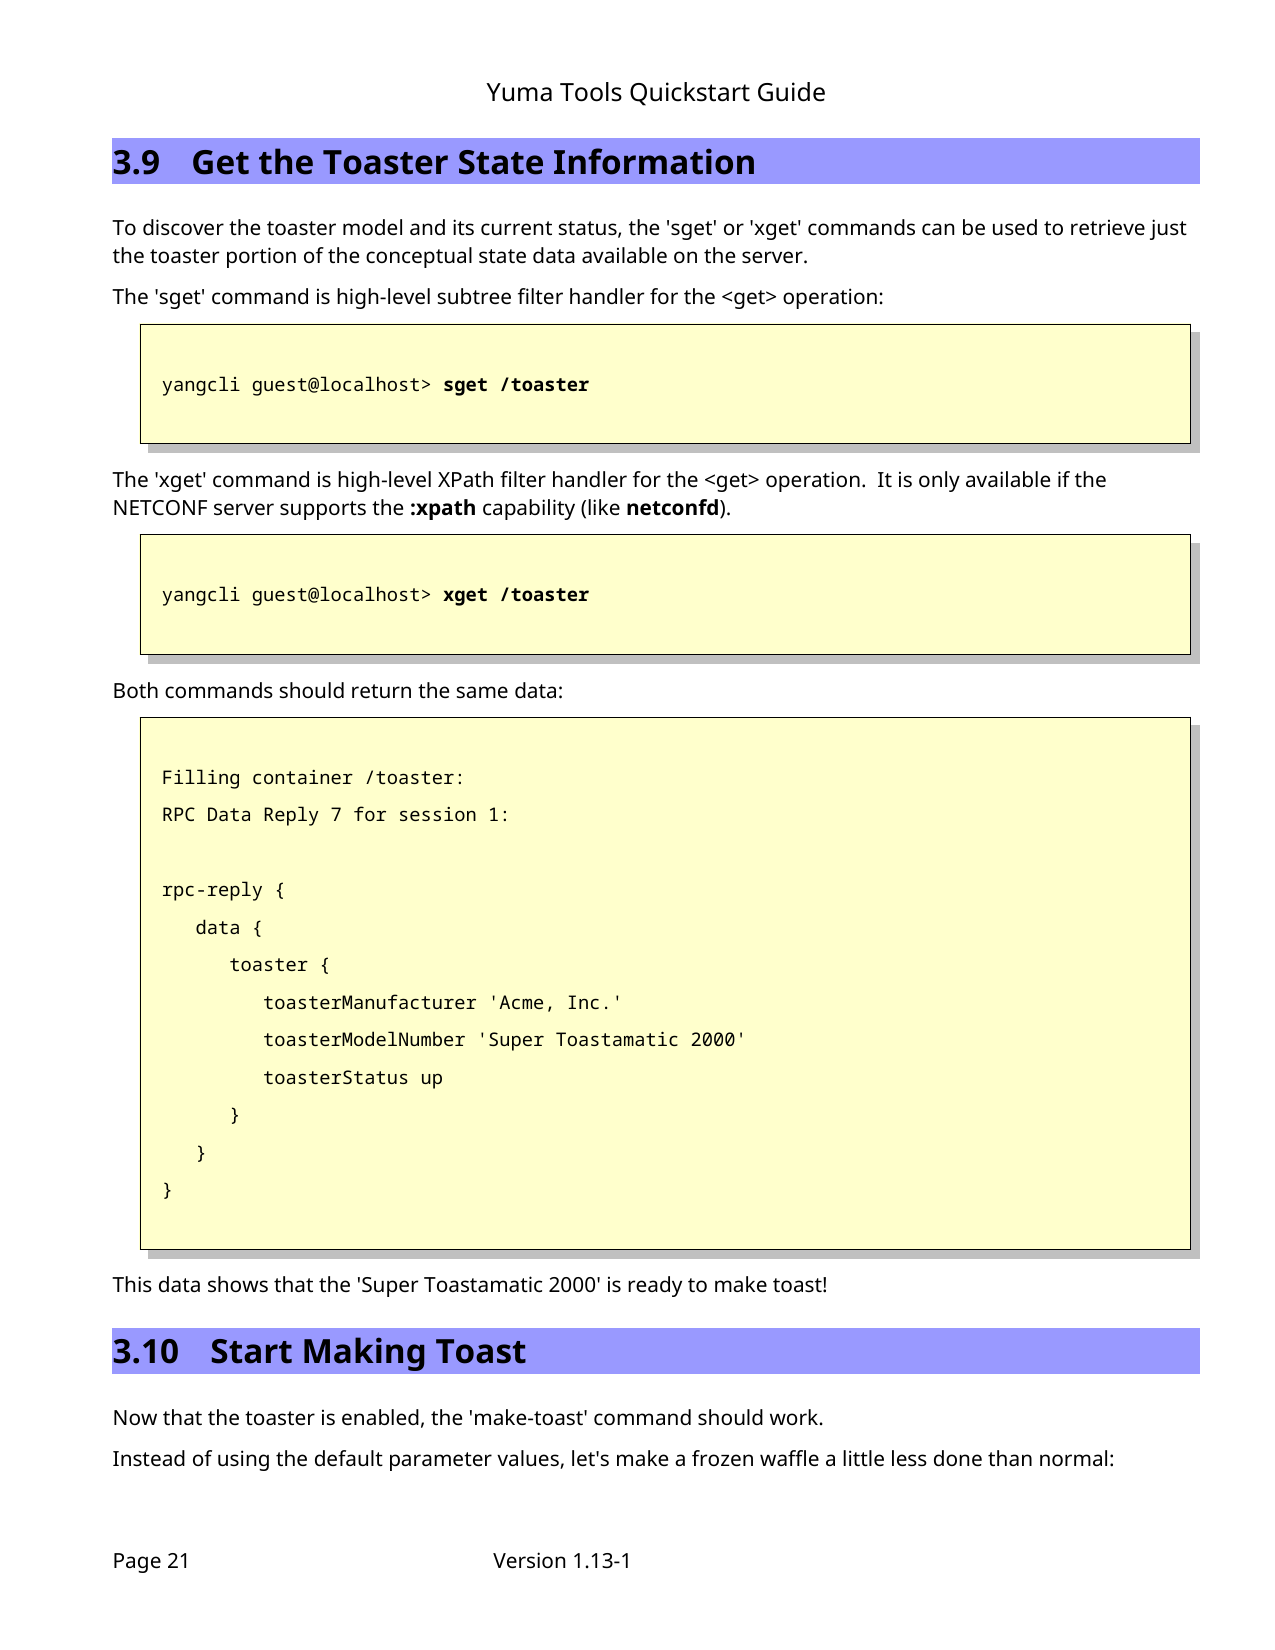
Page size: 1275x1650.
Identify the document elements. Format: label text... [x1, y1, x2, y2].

text } [141, 1167, 1190, 1202]
text RPC Data Reply 7 for session 1: [141, 792, 1190, 827]
text toasterManufacturer 'Acme, Inc.' [141, 979, 1190, 1015]
text rpc-reply { [141, 867, 1190, 902]
text Both commands should return the same data: [112, 676, 1200, 704]
subtitle Start Making Toast [112, 1328, 1200, 1374]
text This data shows that the 'Super Toastamatic 2000' is ready to make toast! [112, 1271, 1200, 1299]
text } [141, 1092, 1190, 1127]
text yangcli guest@localhost> xget /toaster [141, 572, 1190, 607]
text } [141, 1129, 1190, 1165]
text yangcli guest@localhost> sget /toaster [141, 361, 1190, 396]
text Filling container /toaster: [141, 754, 1190, 790]
text toaster { [141, 942, 1190, 977]
text The 'sget' command is high-level subtree filter handler for the <get> operation: [112, 282, 1200, 311]
text Now that the toaster is enabled, the 'make-toast' command should work. [112, 1403, 1200, 1431]
text data { [141, 904, 1190, 940]
text The 'xget' command is high-level XPath filter handler for the <get> operation. It is only available if the NETCONF server supports the :xpath capability (like netconfd). [112, 465, 1200, 522]
subtitle Get the Toaster State Information [112, 138, 1200, 184]
text toasterModelNumber 'Super Toastamatic 2000' [141, 1017, 1190, 1052]
text To discover the toaster model and its current status, the 'sget' or 'xget' commands can be used to retrieve just the toaster portion of the conceptual state data available on the server. [112, 213, 1200, 270]
text toasterStatus up [141, 1054, 1190, 1090]
text Instead of using the default parameter values, let's make a frozen waffle a little less done than normal: [112, 1444, 1200, 1472]
